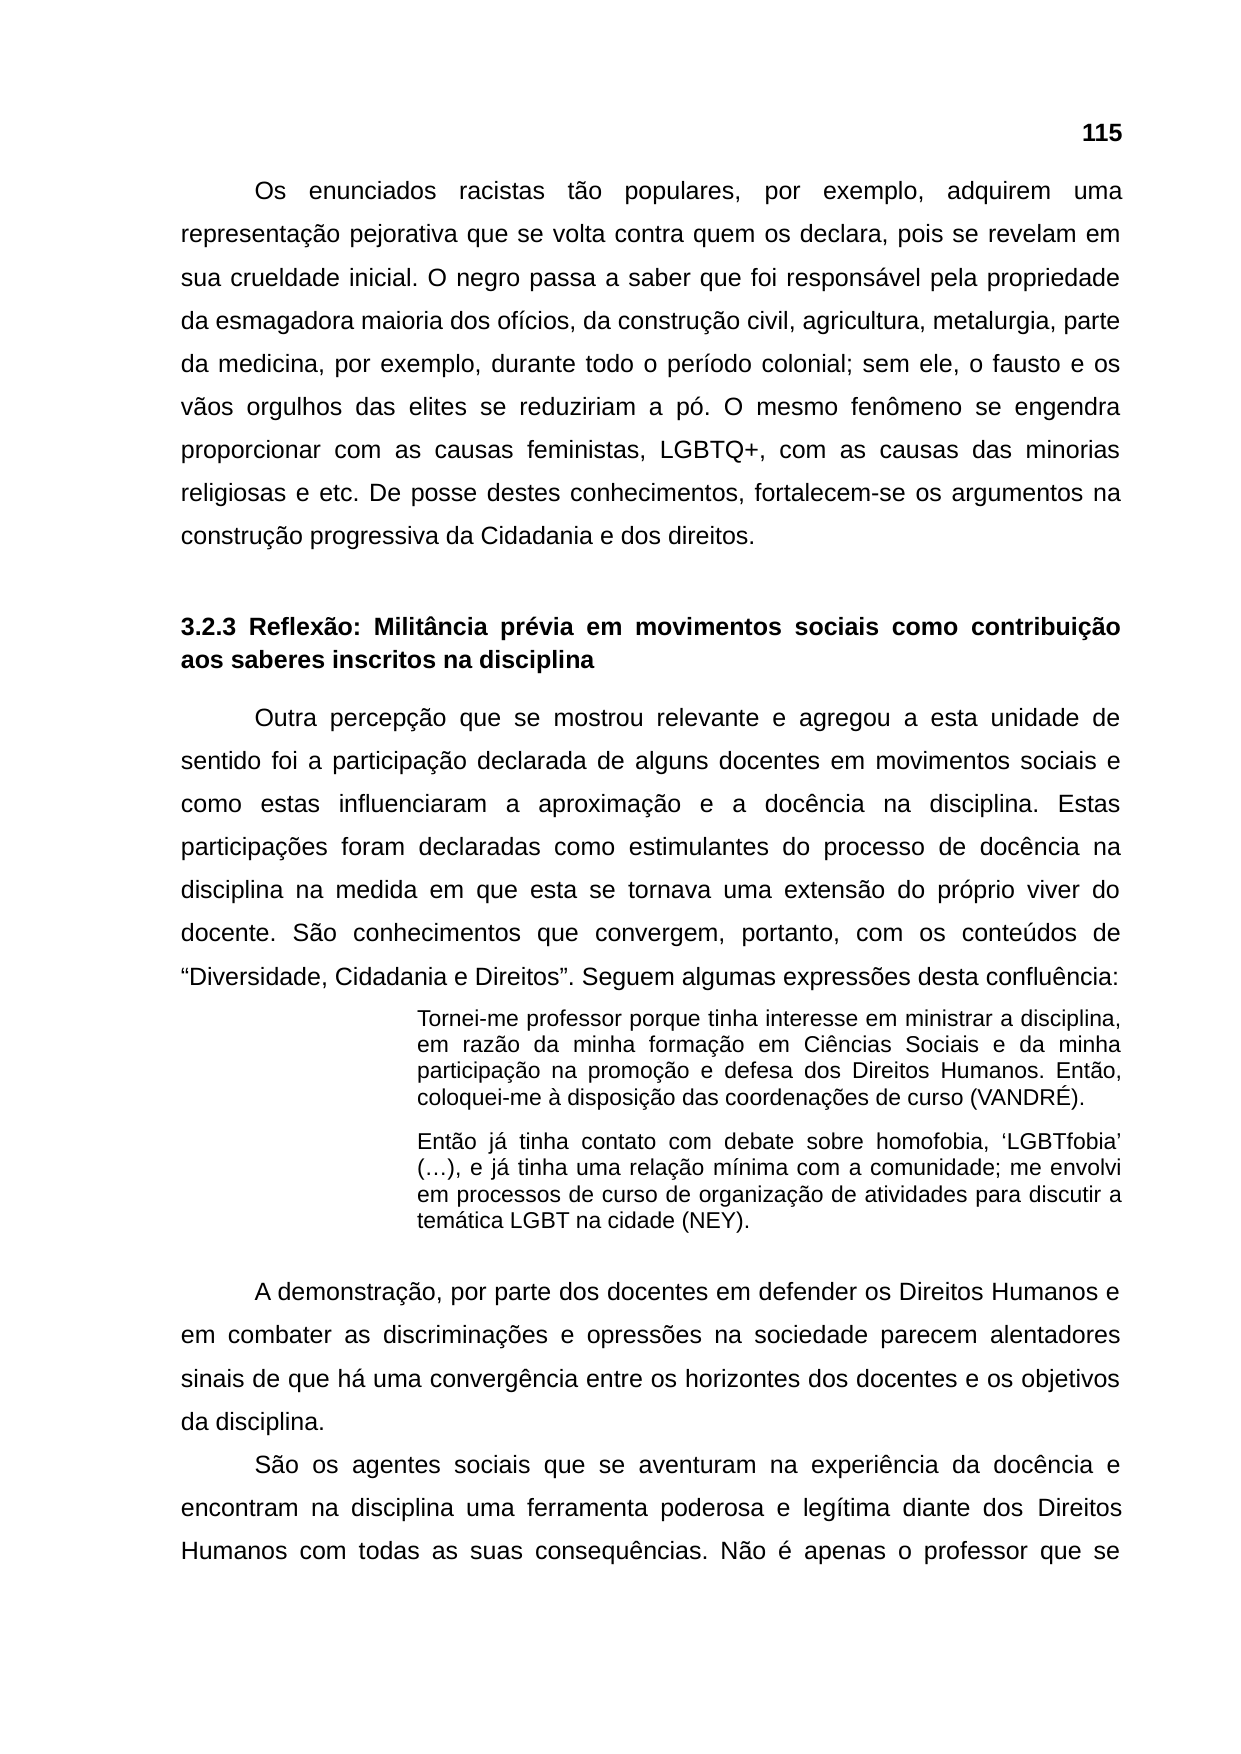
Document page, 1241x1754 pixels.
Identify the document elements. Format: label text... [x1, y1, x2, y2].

text A demonstração, por parte dos docentes em defender os Direitos Humanos e em combater as discriminações e opressões na sociedade parecem alentadores sinais de que há uma convergência entre os horizontes dos docentes e os objetivos da disciplina. [181, 1277, 1122, 1435]
text Outra percepção que se mostrou relevante e agregou a esta unidade de sentido foi a participação declarada de alguns docentes em movimentos sociais e como estas influenciaram a aproximação e a docência na disciplina. Estas participações foram declaradas como estimulantes do processo de docência na disciplina na medida em que esta se tornava uma extensão do próprio viver do docente. São conhecimentos que convergem, portanto, com os conteúdos de “Diversidade, Cidadania e Direitos”. Seguem algumas expressões desta confluência: [181, 703, 1122, 990]
text Os enunciados racistas tão populares, por exemplo, adquirem uma representação pejorativa que se volta contra quem os declara, pois se revelam em sua crueldade inicial. O negro passa a saber que foi responsável pela propriedade da esmagadora maioria dos ofícios, da construção civil, agricultura, metalurgia, parte da medicina, por exemplo, durante todo o período colonial; sem ele, o fausto e os vãos orgulhos das elites se reduziriam a pó. O mesmo fenômeno se engendra proporcionar com as causas feministas, LGBTQ+, com as causas das minorias religiosas e etc. De posse destes conhecimentos, fortalecem-se os argumentos na construção progressiva da Cidadania e dos direitos. [181, 176, 1122, 550]
text Então já tinha contato com debate sobre homofobia, ‘LGBTfobia’ (…), e já tinha uma relação mínima com a comunidade; me envolvi em processos de curso de organização de atividades para discutir a temática LGBT na cidade (NEY). [417, 1128, 1122, 1233]
subtitle 3.2.3 Reflexão: Militância prévia em movimentos sociais como contribuição aos saberes inscritos na disciplina [181, 612, 1122, 673]
text Tornei-me professor porque tinha interesse em ministrar a disciplina, em razão da minha formação em Ciências Sociais e da minha participação na promoção e defesa dos Direitos Humanos. Então, coloquei-me à disposição das coordenações de curso (VANDRÉ). [417, 1005, 1122, 1110]
text São os agentes sociais que se aventuram na experiência da docência e encontram na disciplina uma ferramenta poderosa e legítima diante dos Direitos Humanos com todas as suas consequências. Não é apenas o professor que se [181, 1450, 1122, 1565]
